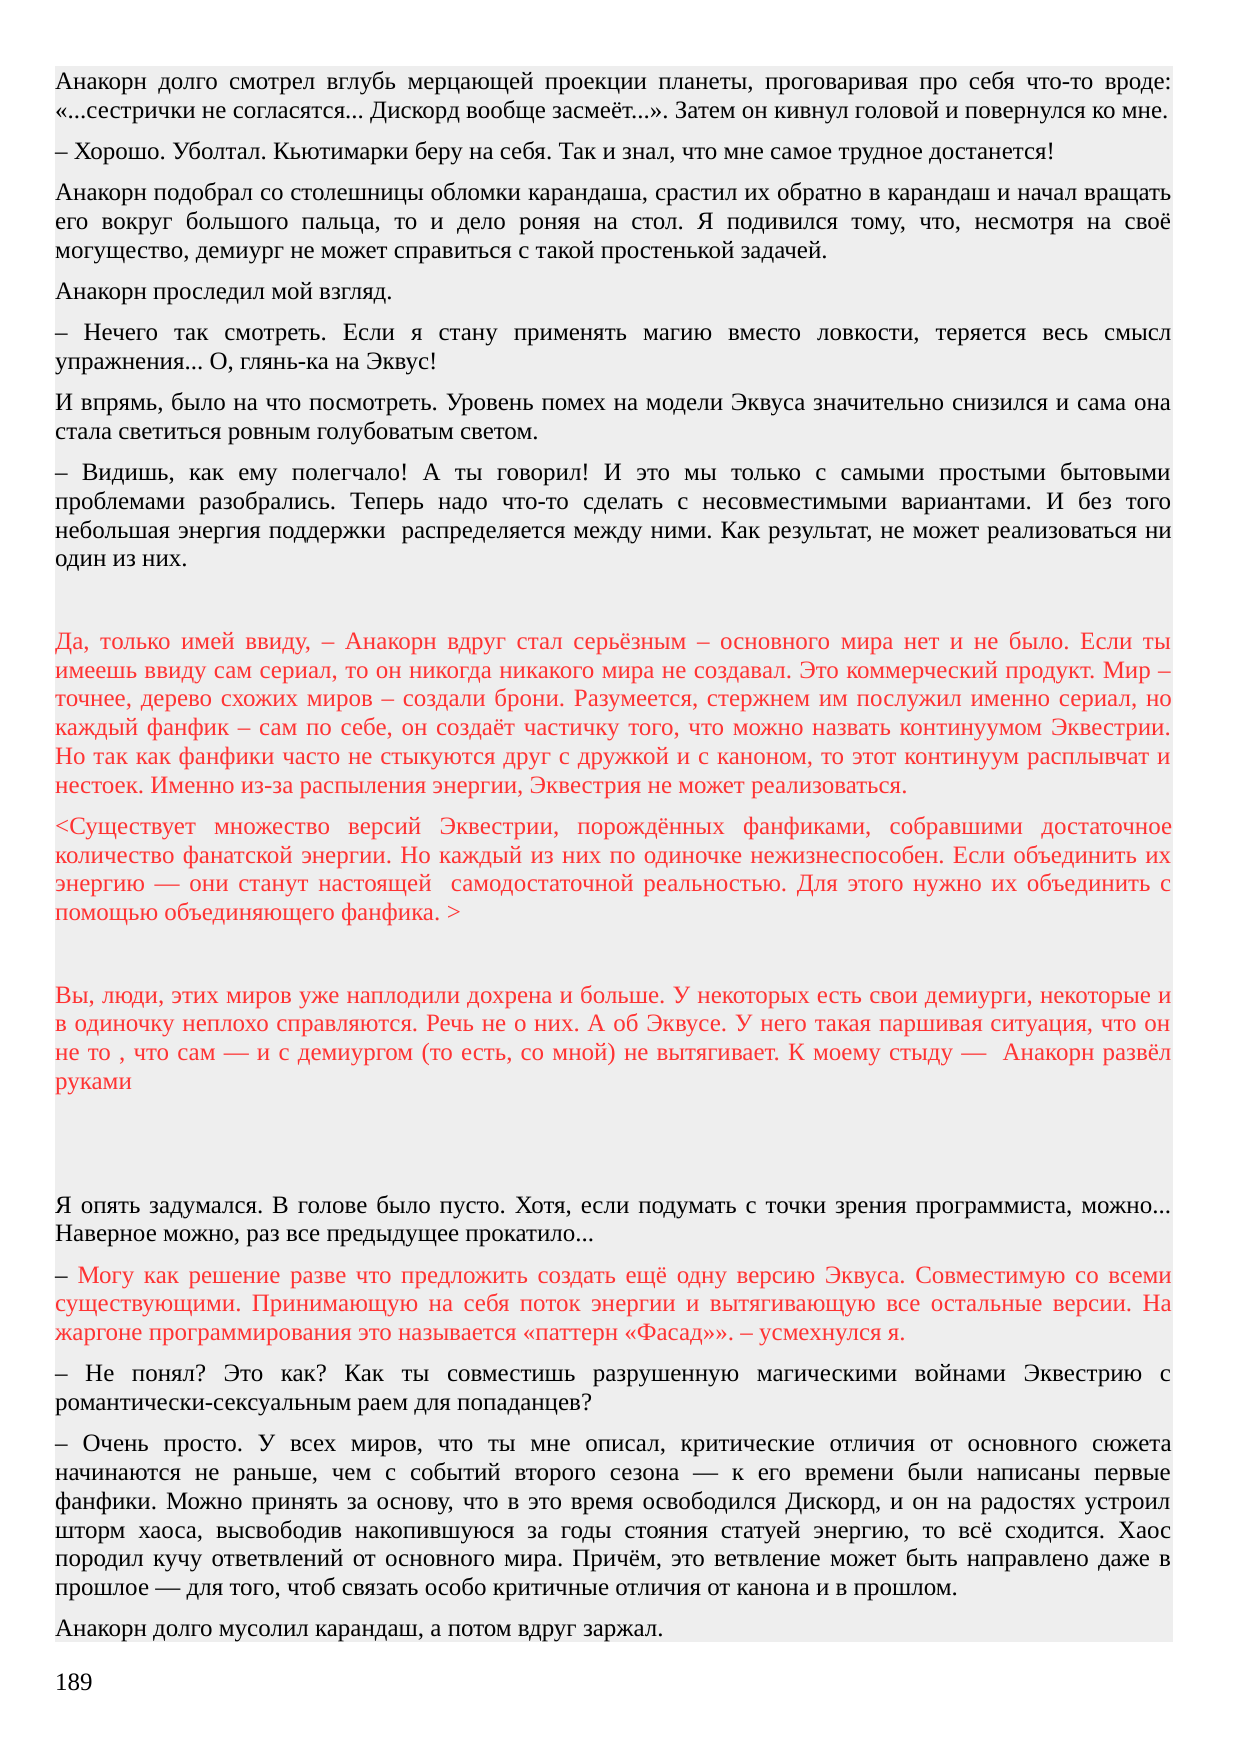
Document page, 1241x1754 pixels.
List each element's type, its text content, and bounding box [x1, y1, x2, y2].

text – Видишь, как ему полегчало! А ты говорил! И это мы только с самыми простыми бытовыми проблемами разобрались. Теперь надо что-то сделать с несовместимыми вариантами. И без того небольшая энергия поддержки распределяется между ними. Как результат, не может реализоваться ни один из них. [55, 457, 1173, 572]
text Анакорн подобрал со столешницы обломки карандаша, срастил их обратно в карандаш и начал вращать его вокруг большого пальца, то и дело роняя на стол. Я подивился тому, что, несмотря на своё могущество, демиург не может справиться с такой простенькой задачей. [55, 177, 1173, 263]
text Вы, люди, этих миров уже наплодили дохрена и больше. У некоторых есть свои демиурги, некоторые и в одиночку неплохо справляются. Речь не о них. А об Эквусе. У него такая паршивая ситуация, что он не то , что сам — и с демиургом (то есть, со мной) не вытягивает. К моему стыду — Анакорн развёл руками [55, 980, 1173, 1095]
text – Хорошо. Уболтал. Кьютимарки беру на себя. Так и знал, что мне самое трудное достанется! [55, 136, 1173, 165]
text <Существует множество версий Эквестрии, порождённых фанфиками, собравшими достаточное количество фанатской энергии. Но каждый из них по одиночке нежизнеспособен. Если объединить их энергию — они станут настоящей самодостаточной реальностью. Для этого нужно их объединить с помощью объединяющего фанфика. > [55, 811, 1173, 926]
text – Не понял? Это как? Как ты совместишь разрушенную магическими войнами Эквестрию с романтически-сексуальным раем для попаданцев? [55, 1358, 1173, 1416]
text Да, только имей ввиду, – Анакорн вдруг стал серьёзным – основного мира нет и не было. Если ты имеешь ввиду сам сериал, то он никогда никакого мира не создавал. Это коммерческий продукт. Мир – точнее, дерево схожих миров – создали брони. Разумеется, стержнем им послужил именно сериал, но каждый фанфик – сам по себе, он создаёт частичку того, что можно назвать континуумом Эквестрии. Но так как фанфики часто не стыкуются друг с дружкой и с каноном, то этот континуум расплывчат и нестоек. Именно из-за распыления энергии, Эквестрия не может реализоваться. [55, 626, 1173, 798]
text Я опять задумался. В голове было пусто. Хотя, если подумать с точки зрения программиста, можно... Наверное можно, раз все предыдущее прокатило... [55, 1190, 1173, 1247]
text Анакорн долго смотрел вглубь мерцающей проекции планеты, проговаривая про себя что-то вроде: «...сестрички не согласятся... Дискорд вообще засмеёт...». Затем он кивнул головой и повернулся ко мне. [55, 66, 1173, 123]
text И впрямь, было на что посмотреть. Уровень помех на модели Эквуса значительно снизился и сама она стала светиться ровным голубоватым светом. [55, 387, 1173, 445]
text – Могу как решение разве что предложить создать ещё одну версию Эквуса. Совместимую со всеми существующими. Принимающую на себя поток энергии и вытягивающую все остальные версии. На жаргоне программирования это называется «паттерн «Фасад»». – усмехнулся я. [55, 1260, 1173, 1346]
text Анакорн проследил мой взгляд. [55, 276, 1173, 305]
text Анакорн долго мусолил карандаш, а потом вдруг заржал. [55, 1613, 1173, 1642]
text – Очень просто. У всех миров, что ты мне описал, критические отличия от основного сюжета начинаются не раньше, чем с событий второго сезона — к его времени были написаны первые фанфики. Можно принять за основу, что в это время освободился Дискорд, и он на радостях устроил шторм хаоса, высвободив накопившуюся за годы стояния статуей энергию, то всё сходится. Хаос породил кучу ответвлений от основного мира. Причём, это ветвление может быть направлено даже в прошлое — для того, чтоб связать особо критичные отличия от канона и в прошлом. [55, 1428, 1173, 1601]
text – Нечего так смотреть. Если я стану применять магию вместо ловкости, теряется весь смысл упражнения... О, глянь-ка на Эквус! [55, 317, 1173, 375]
